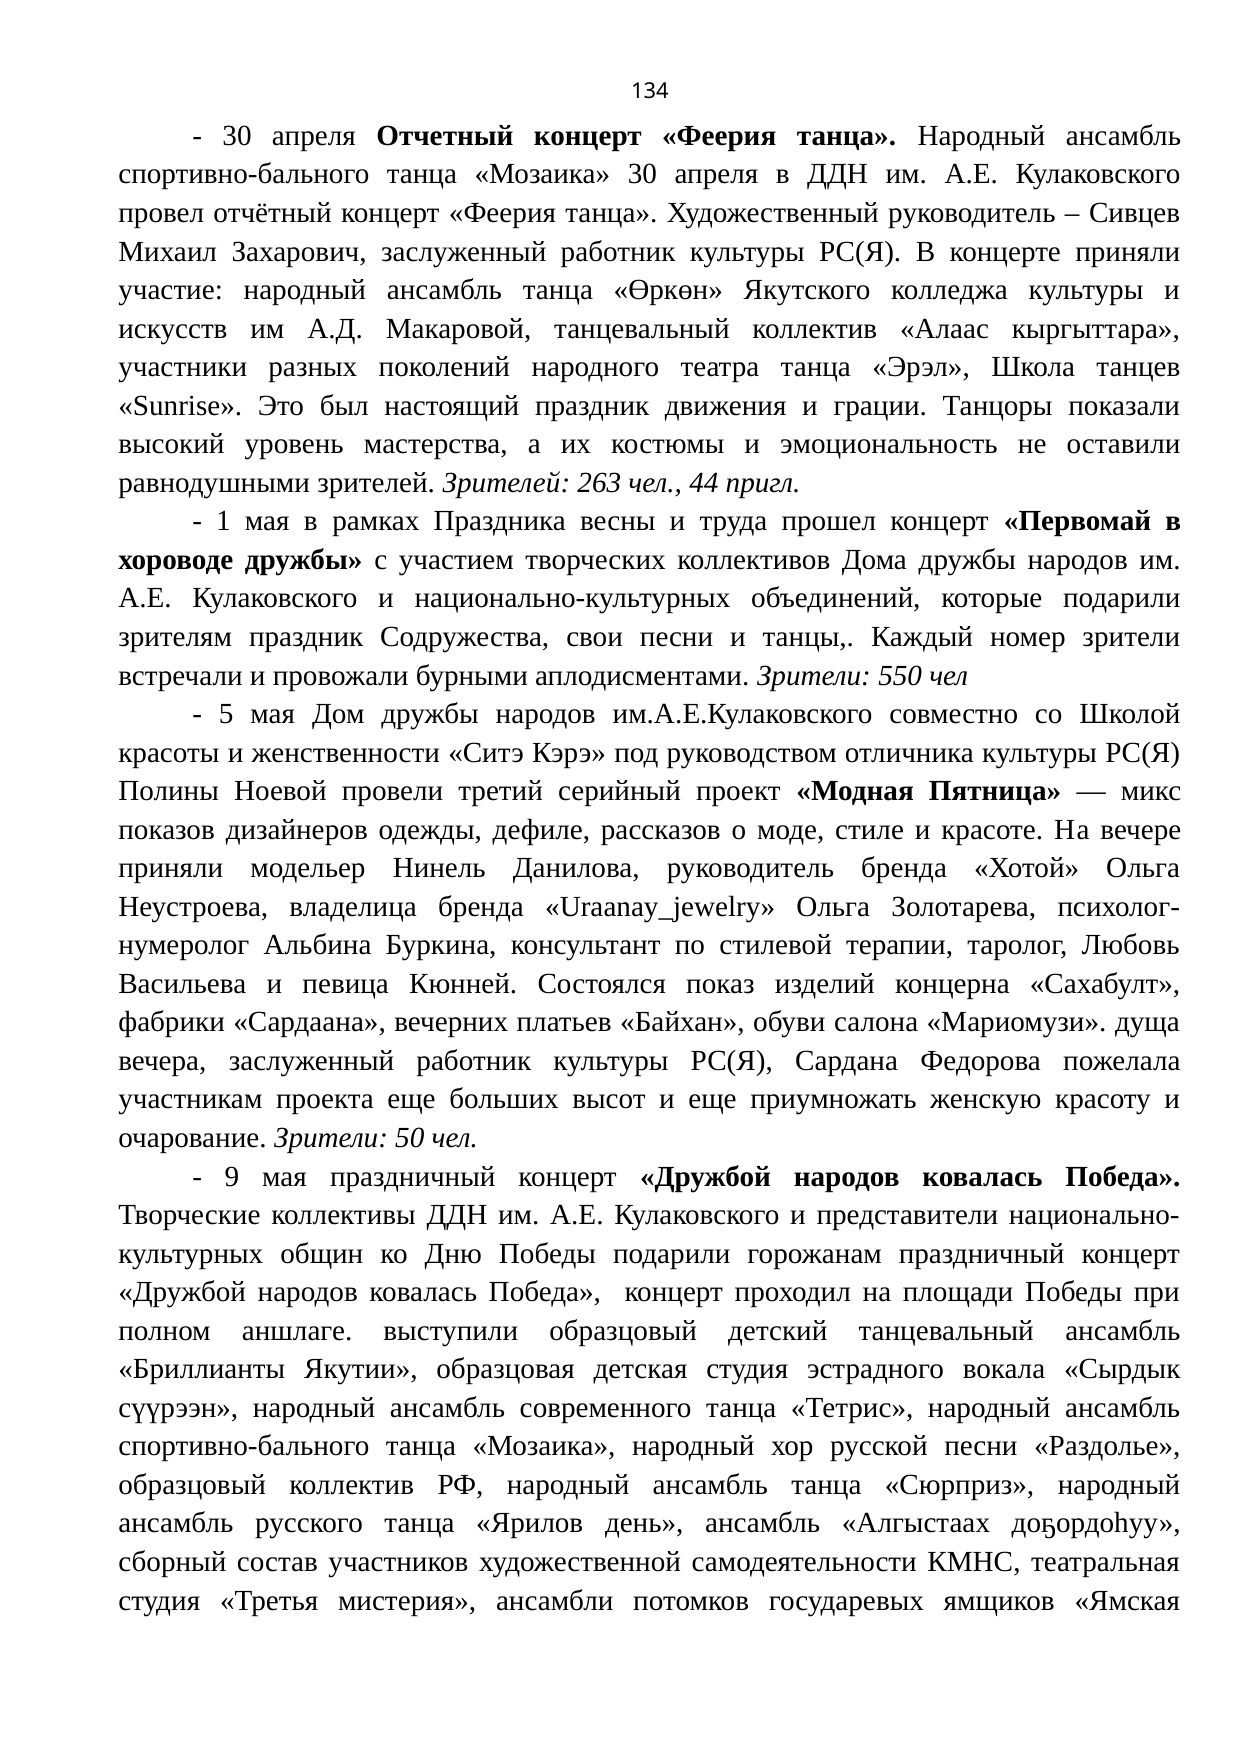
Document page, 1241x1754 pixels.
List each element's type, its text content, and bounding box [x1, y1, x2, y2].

text - 1 мая в рамках Праздника весны и труда прошел концерт «Первомай в хороводе дружбы» с участием творческих коллективов Дома дружбы народов им. А.Е. Кулаковского и национально-культурных объединений, которые подарили зрителям праздник Содружества, свои песни и танцы,. Каждый номер зрители встречали и провожали бурными аплодисментами. Зрители: 550 чел [118, 503, 1181, 691]
text - 30 апреля Отчетный концерт «Феерия танца». Народный ансамбль спортивно-бального танца «Мозаика» 30 апреля в ДДН им. А.Е. Кулаковского провел отчётный концерт «Феерия танца». Художественный руководитель – Сивцев Михаил Захарович, заслуженный работник культуры РС(Я). В концерте приняли участие: народный ансамбль танца «Өркөн» Якутского колледжа культуры и искусств им А.Д. Макаровой, танцевальный коллектив «Алаас кыргыттара», участники разных поколений народного театра танца «Эрэл», Школа танцев «Sunrise». Это был настоящий праздник движения и грации. Танцоры показали высокий уровень мастерства, а их костюмы и эмоциональность не оставили равнодушными зрителей. Зрителей: 263 чел., 44 пригл. [118, 118, 1181, 498]
text - 9 мая праздничный концерт «Дружбой народов ковалась Победа». Творческие коллективы ДДН им. А.Е. Кулаковского и представители национально-культурных общин ко Дню Победы подарили горожанам праздничный концерт «Дружбой народов ковалась Победа», концерт проходил на площади Победы при полном аншлаге. выступили образцовый детский танцевальный ансамбль «Бриллианты Якутии», образцовая детская студия эстрадного вокала «Сырдык сүүрээн», народный ансамбль современного танца «Тетрис», народный ансамбль спортивно-бального танца «Мозаика», народный хор русской песни «Раздолье», образцовый коллектив РФ, народный ансамбль танца «Сюрприз», народный ансамбль русского танца «Ярилов день», ансамбль «Алгыстаах доҕордоһуу», сборный состав участников художественной самодеятельности КМНС, театральная студия «Третья мистерия», ансамбли потомков государевых ямщиков «Ямская [118, 1159, 1181, 1616]
text - 5 мая Дом дружбы народов им.А.Е.Кулаковского совместно со Школой красоты и женственности «Ситэ Кэрэ» под руководством отличника культуры РС(Я) Полины Ноевой провели третий серийный проект «Модная Пятница» — микс показов дизайнеров одежды, дефиле, рассказов о моде, стиле и красоте. На вечере приняли модельер Нинель Данилова, руководитель бренда «Хотой» Ольга Неустроева, владелица бренда «Uraanay_jewelry» Ольга Золотарева, психолог-нумеролог Альбина Буркина, консультант по стилевой терапии, таролог, Любовь Васильева и певица Кюнней. Состоялся показ изделий концерна «Сахабулт», фабрики «Сардаана», вечерних платьев «Байхан», обуви салона «Мариомузи». дуща вечера, заслуженный работник культуры РС(Я), Сардана Федорова пожелала участникам проекта еще больших высот и еще приумножать женскую красоту и очарование. Зрители: 50 чел. [118, 696, 1181, 1154]
